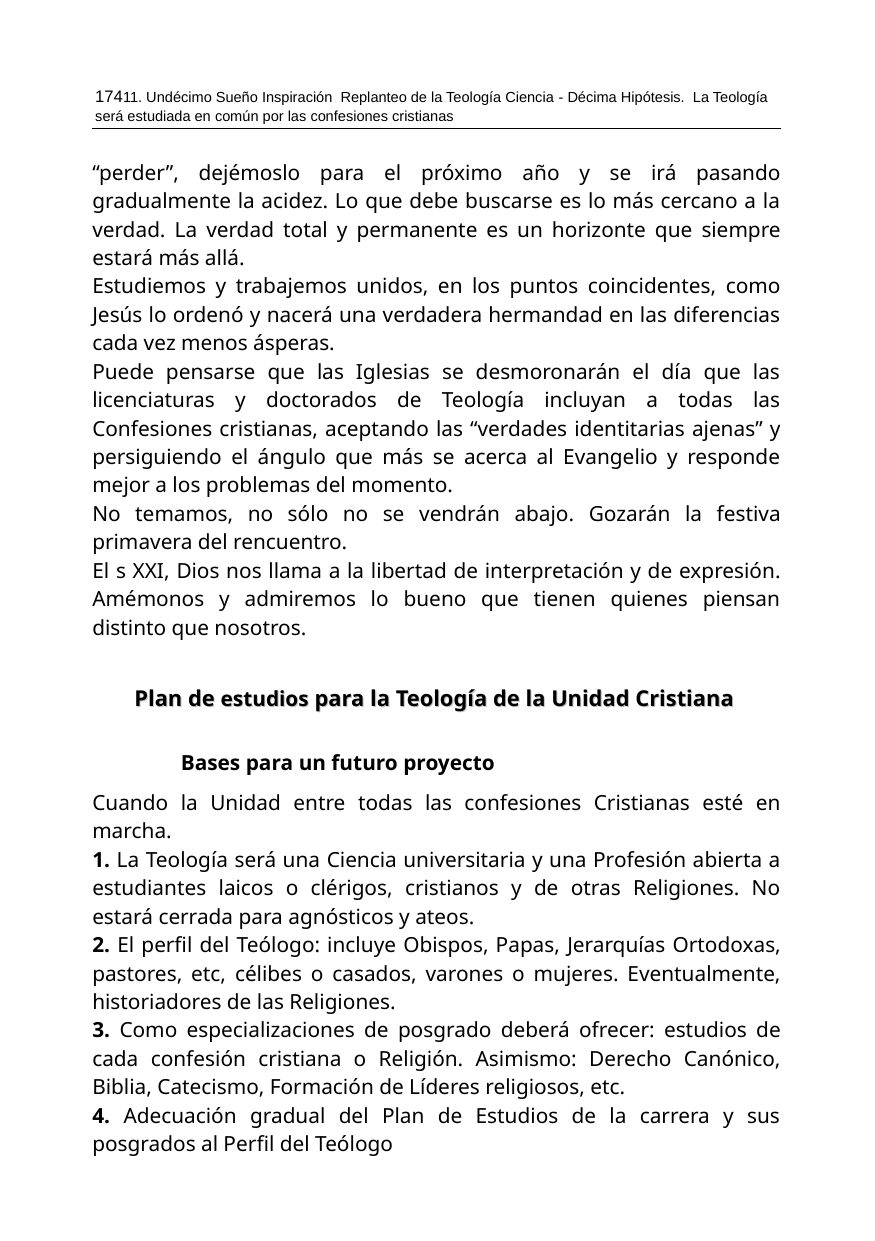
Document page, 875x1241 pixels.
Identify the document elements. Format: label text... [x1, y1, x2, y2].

text 4. Adecuación gradual del Plan de Estudios de la carrera y sus posgrados al Perfil del Teólogo [92, 1101, 781, 1158]
text Puede pensarse que las Iglesias se desmoronarán el día que las licenciaturas y doctorados de Teología incluyan a todas las Confesiones cristianas, aceptando las “verdades identitarias ajenas” y persiguiendo el ángulo que más se acerca al Evangelio y responde mejor a los problemas del momento. [92, 357, 781, 499]
text 2. El perfil del Teólogo: incluye Obispos, Papas, Jerarquías Ortodoxas, pastores, etc, célibes o casados, varones o mujeres. Eventualmente, historiadores de las Religiones. [92, 930, 781, 1016]
text Estudiemos y trabajemos unidos, en los puntos coincidentes, como Jesús lo ordenó y nacerá una verdadera hermandad en las diferencias cada vez menos ásperas. [92, 272, 781, 357]
subtitle Plan de estudios para la Teología de la Unidad Cristiana [92, 683, 781, 712]
subtitle Bases para un futuro proyecto [181, 748, 693, 776]
text “perder”, dejémoslo para el próximo año y se irá pasando gradualmente la acidez. Lo que debe buscarse es lo más cercano a la verdad. La verdad total y permanente es un horizonte que siempre estará más allá. [92, 158, 781, 272]
text No temamos, no sólo no se vendrán abajo. Gozarán la festiva primavera del rencuentro. [92, 499, 781, 556]
text 3. Como especializaciones de posgrado deberá ofrecer: estudios de cada confesión cristiana o Religión. Asimismo: Derecho Canónico, Biblia, Catecismo, Formación de Líderes religiosos, etc. [92, 1016, 781, 1101]
text Cuando la Unidad entre todas las confesiones Cristianas esté en marcha. [92, 788, 781, 845]
text 1. La Teología será una Ciencia universitaria y una Profesión abierta a estudiantes laicos o clérigos, cristianos y de otras Religiones. No estará cerrada para agnósticos y ateos. [92, 845, 781, 930]
text El s XXI, Dios nos llama a la libertad de interpretación y de expresión. Amémonos y admiremos lo bueno que tienen quienes piensan distinto que nosotros. [92, 556, 781, 641]
